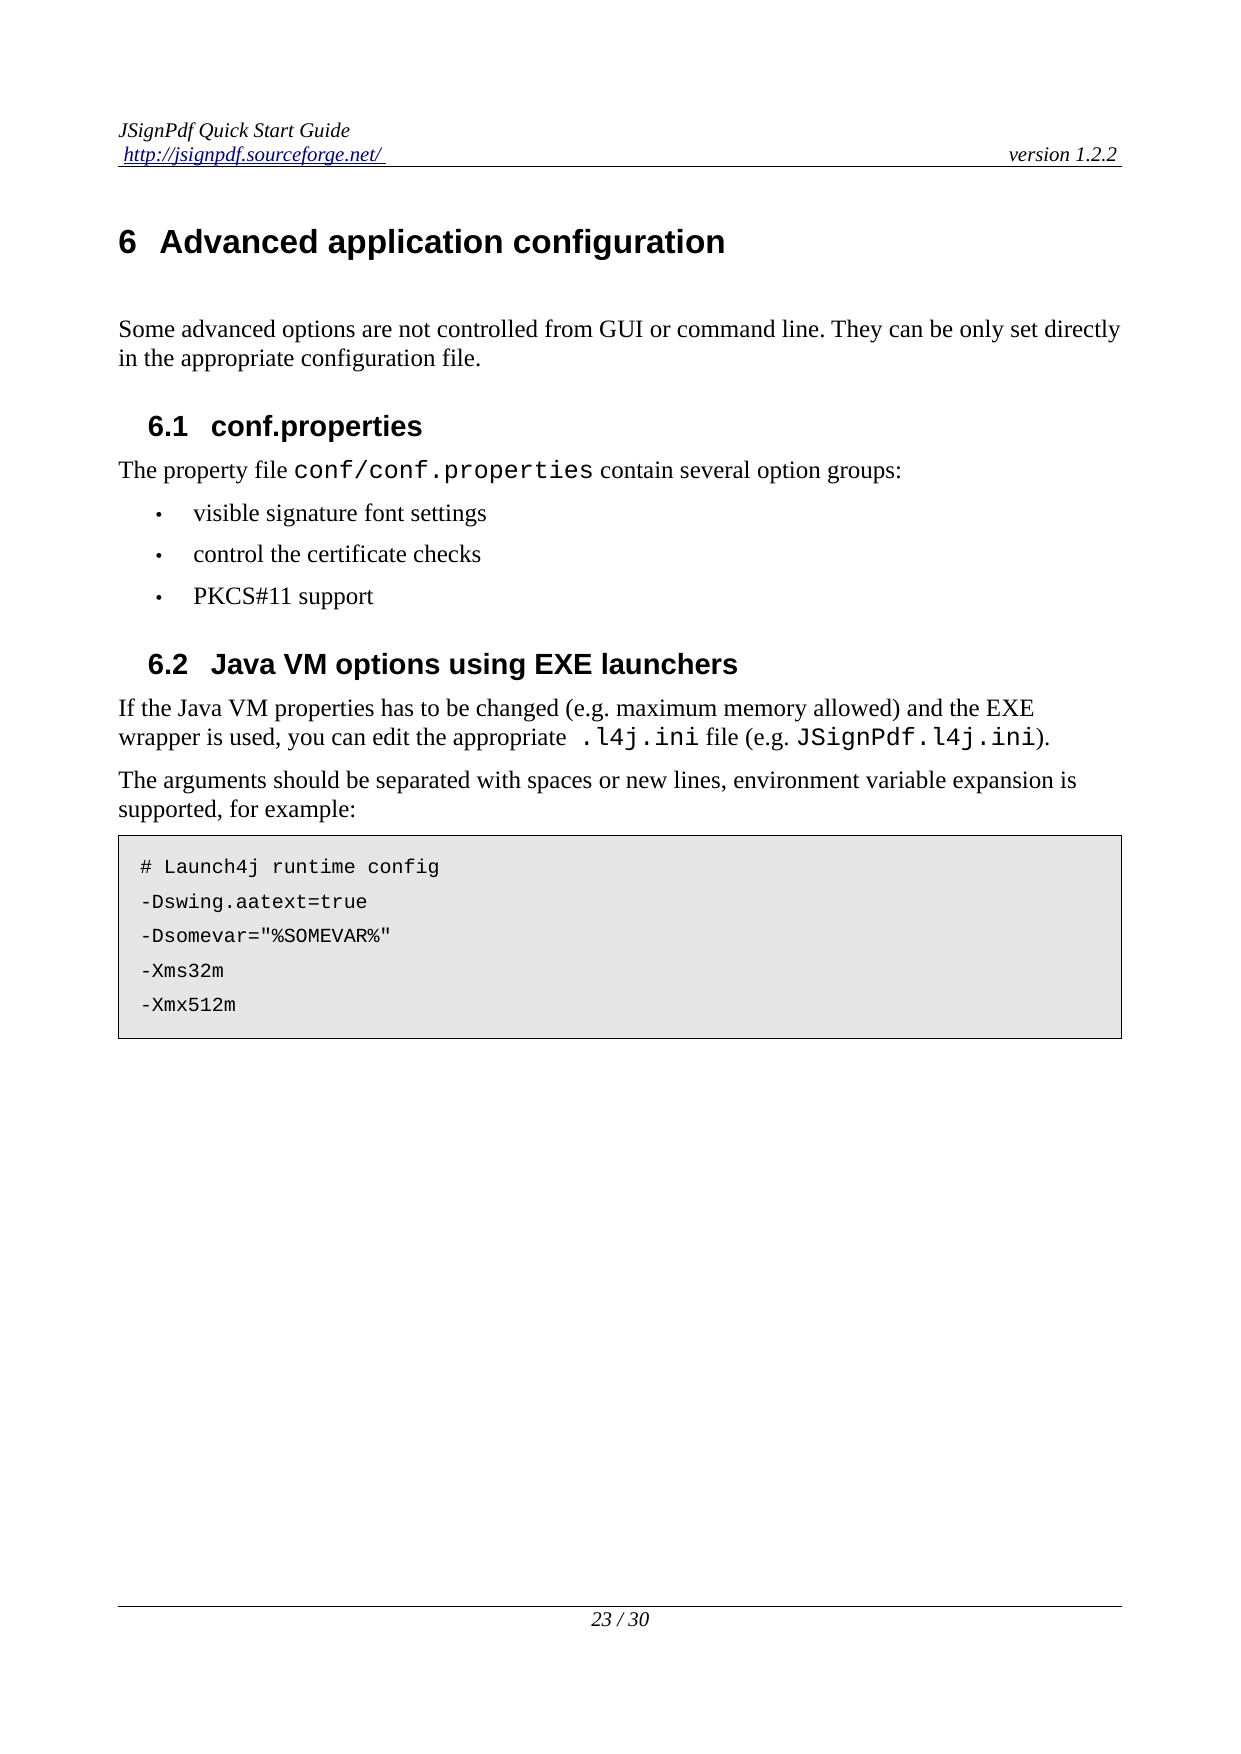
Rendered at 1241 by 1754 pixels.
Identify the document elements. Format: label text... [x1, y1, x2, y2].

text -Dsomevar="%SOMEVAR%" [119, 904, 1121, 939]
text # Launch4j runtime config [119, 836, 1121, 870]
subtitle conf.properties [148, 409, 1116, 442]
list visible signature font settings [156, 498, 1122, 527]
text -Dswing.aatext=true [119, 870, 1121, 904]
list PKCS#11 support [156, 581, 1122, 609]
text Some advanced options are not controlled from GUI or command line. They can be only set directly in the appropriate configuration file. [118, 314, 1122, 371]
text The arguments should be separated with spaces or new lines, environment variable expansion is supported, for example: [118, 765, 1122, 823]
list control the certificate checks [156, 539, 1122, 568]
subtitle Java VM options using EXE launchers [148, 647, 1116, 681]
text If the Java VM properties has to be changed (e.g. maximum memory allowed) and the EXE wrapper is used, you can edit the appropriate .l4j.ini file (e.g. JSignPdf.l4j.ini). [118, 693, 1122, 753]
text The property file conf/conf.properties contain several option groups: [118, 455, 1122, 486]
text -Xms32m [119, 939, 1121, 973]
subtitle Advanced application configuration [118, 222, 1122, 260]
text -Xmx512m [119, 973, 1121, 1038]
